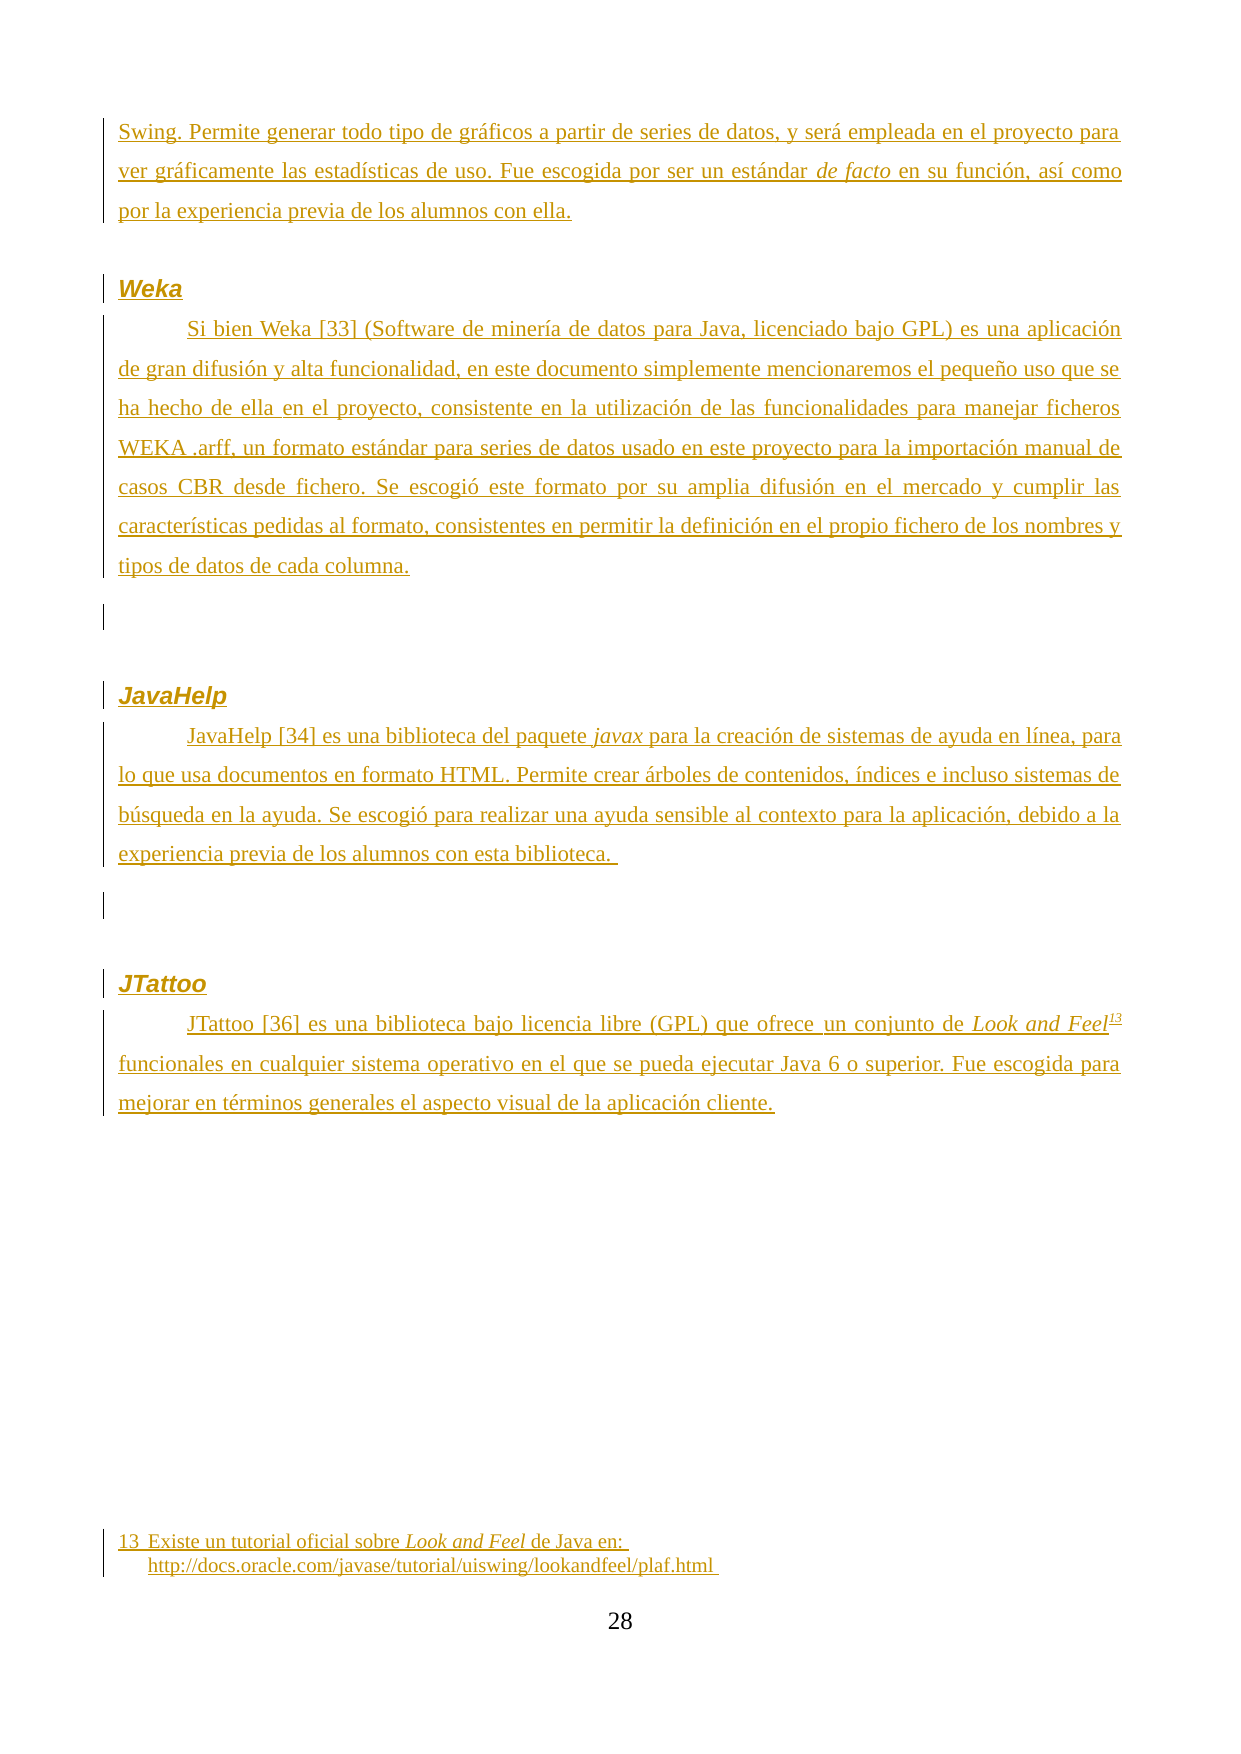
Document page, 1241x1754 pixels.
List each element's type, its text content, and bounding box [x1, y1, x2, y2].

text Swing. Permite generar todo tipo de gráficos a partir de series de datos, y será empleada en el proyecto para ver gráficamente las estadísticas de uso. Fue escogida por ser un estándar de facto en su función, así como [118, 118, 1122, 180]
subtitle Weka [118, 274, 1122, 303]
text JTattoo [36] es una biblioteca bajo licencia libre (GPL) que ofrece un conjunto de Look and Feel funcionales en cualquier sistema operativo en el que se pueda ejecutar Java 6 o superior. Fue escogida para mejorar en términos generales el aspecto visual de la aplicación cliente. [118, 1010, 1122, 1116]
text casos CBR desde fichero. Se escogió este formato por su amplia difusión en el mercado y cumplir las características pedidas al formato, consistentes en permitir la definición en el propio fichero de los nombres y [118, 458, 1122, 535]
text Si bien Weka [33] (Software de minería de datos para Java, licenciado bajo GPL) es una aplicación de gran difusión y alta funcionalidad, en este documento simplemente mencionaremos el pequeño uso que se ha hecho de ella en el proyecto, consistente en la utilización de las funcionalidades para manejar ficheros WEKA .arff, un formato estándar para series de datos usado en este proyecto para la importación manual de [118, 315, 1122, 456]
text tipos de datos de cada columna. [118, 537, 1122, 578]
subtitle JavaHelp [118, 681, 1122, 709]
text JavaHelp [34] es una biblioteca del paquete javax para la creación de sistemas de ayuda en línea, para lo que usa documentos en formato HTML. Permite crear árboles de contenidos, índices e incluso sistemas de búsqueda en la ayuda. Se escogió para realizar una ayuda sensible al contexto para la aplicación, debido a la experiencia previa de los alumnos con esta biblioteca. [118, 722, 1122, 867]
subtitle JTattoo [118, 969, 1122, 998]
text por la experiencia previa de los alumnos con ella. [118, 182, 1122, 223]
text Existe un tutorial oficial sobre Look and Feel de Java en: http://docs.oracle.com/javase/tutorial/uiswing/lookandfeel/plaf.html [118, 1529, 1122, 1577]
